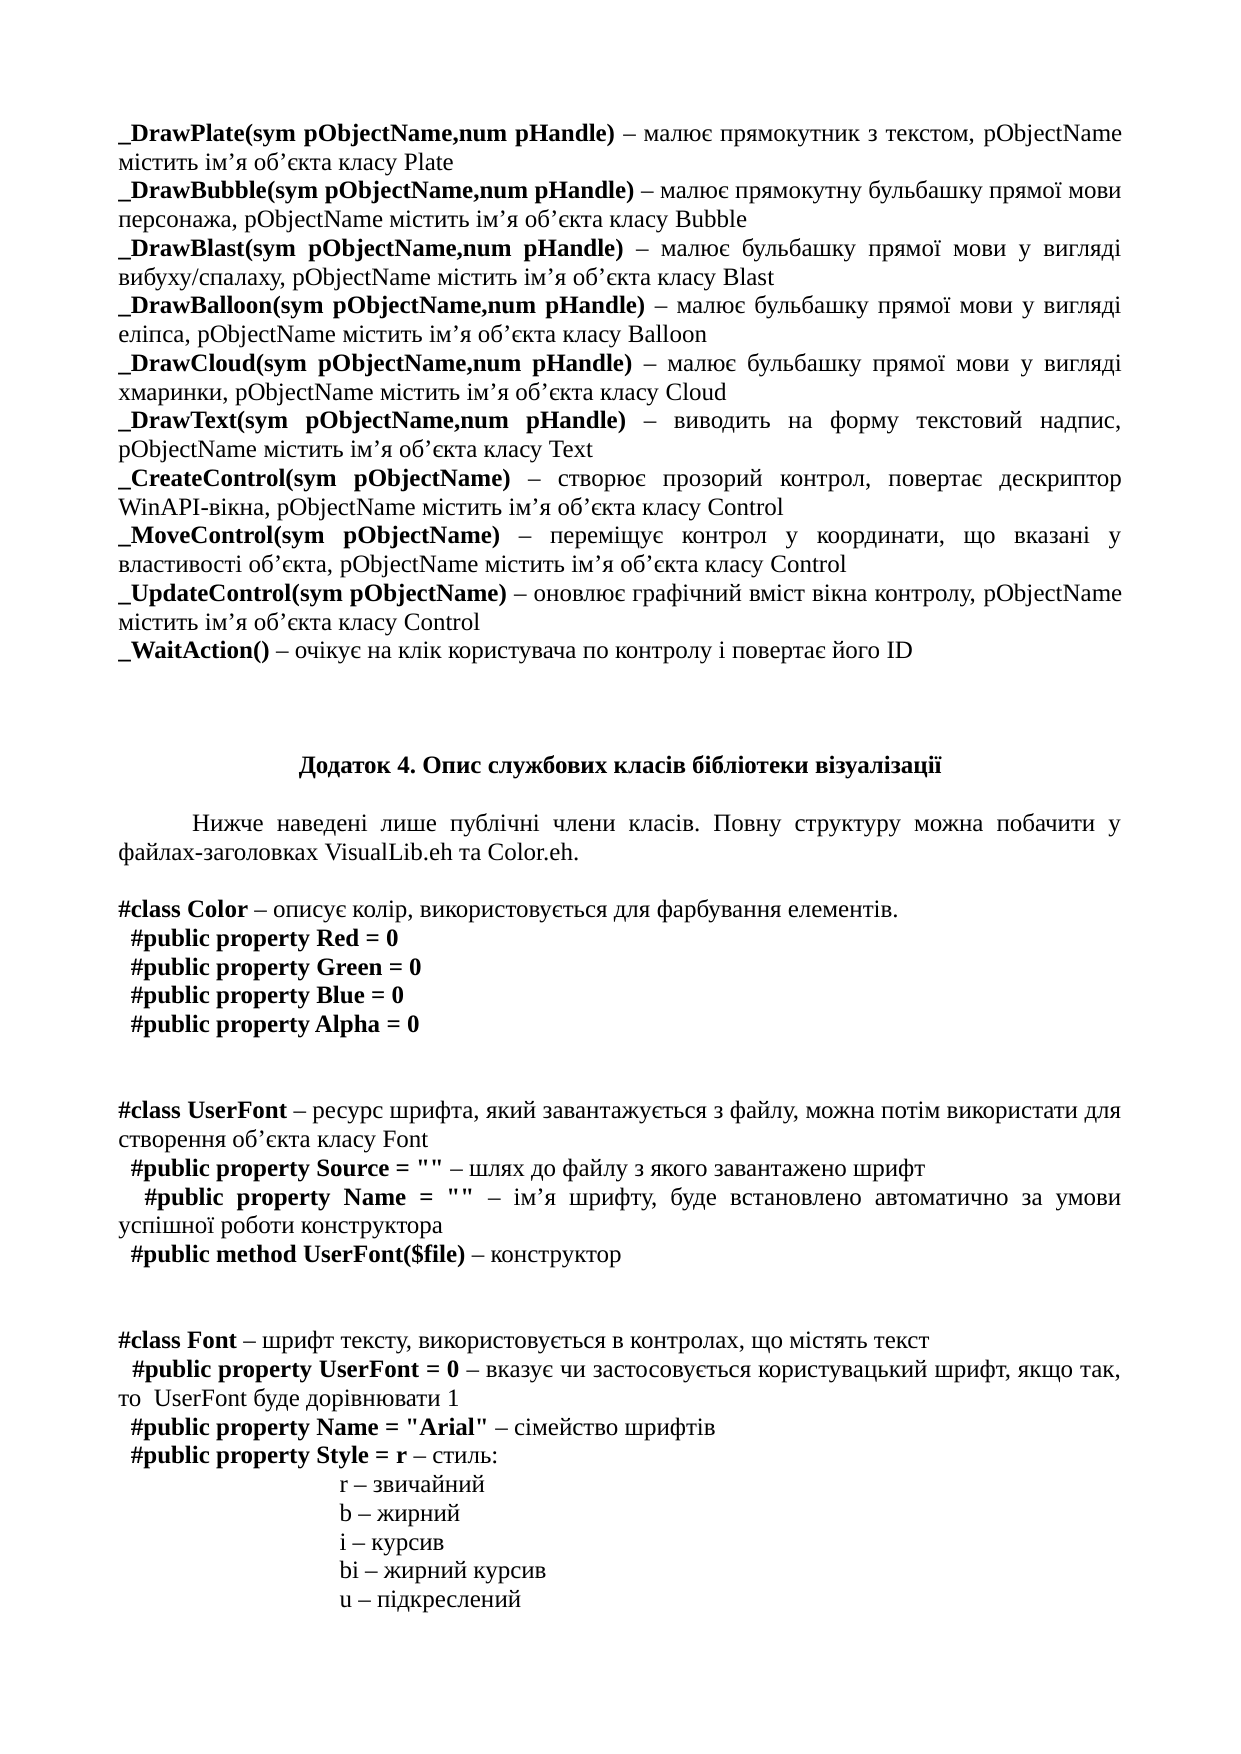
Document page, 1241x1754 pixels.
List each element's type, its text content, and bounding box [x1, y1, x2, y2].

text _DrawText(sym pObjectName,num pHandle) – виводить на форму текстовий надпис, pObjectName містить ім’я об’єкта класу Text [118, 406, 1122, 463]
text u – підкреслений [118, 1584, 1122, 1613]
text Додаток 4. Опис службових класів бібліотеки візуалізації [118, 751, 1122, 779]
text #class Color – описує колір, використовується для фарбування елементів. [118, 894, 1122, 923]
text _UpdateControl(sym pObjectName) – оновлює графічний вміст вікна контролу, pObjectName містить ім’я об’єкта класу Control [118, 578, 1122, 636]
text _CreateControl(sym pObjectName) – створює прозорий контрол, повертає дескриптор WinAPI-вікна, pObjectName містить ім’я об’єкта класу Control [118, 463, 1122, 521]
text #public property Red = 0 [118, 923, 1122, 952]
text i – курсив [118, 1527, 1122, 1556]
text #public property Green = 0 [118, 952, 1122, 981]
text r – звичайний [118, 1469, 1122, 1498]
text _WaitAction() – очікує на клік користувача по контролу і повертає його ID [118, 636, 1122, 664]
text Нижче наведені лише публічні члени класів. Повну структуру можна побачити у файлах-заголовках VisualLib.eh та Color.eh. [118, 808, 1122, 866]
text #public property Alpha = 0 [118, 1009, 1122, 1038]
text #class Font – шрифт тексту, використовується в контролах, що містять текст [118, 1326, 1122, 1354]
text #public method UserFont($file) – конструктор [118, 1239, 1122, 1268]
text bi – жирний курсив [118, 1556, 1122, 1584]
text #public property UserFont = 0 – вказує чи застосовується користувацький шрифт, якщо так, то UserFont буде дорівнювати 1 [118, 1354, 1122, 1412]
text #class UserFont – ресурс шрифта, який завантажується з файлу, можна потім використати для створення об’єкта класу Font [118, 1096, 1122, 1153]
text #public property Source = "" – шлях до файлу з якого завантажено шрифт [118, 1153, 1122, 1182]
text #public property Name = "" – ім’я шрифту, буде встановлено автоматично за умови успішної роботи конструктора [118, 1182, 1122, 1239]
text #public property Blue = 0 [118, 981, 1122, 1009]
text _DrawBubble(sym pObjectName,num pHandle) – малює прямокутну бульбашку прямої мови персонажа, pObjectName містить ім’я об’єкта класу Bubble [118, 176, 1122, 233]
text b – жирний [118, 1498, 1122, 1527]
text _MoveControl(sym pObjectName) – переміщує контрол у координати, що вказані у властивості об’єкта, pObjectName містить ім’я об’єкта класу Control [118, 521, 1122, 578]
text _DrawBlast(sym pObjectName,num pHandle) – малює бульбашку прямої мови у вигляді вибуху/спалаху, pObjectName містить ім’я об’єкта класу Blast [118, 233, 1122, 291]
text _DrawCloud(sym pObjectName,num pHandle) – малює бульбашку прямої мови у вигляді хмаринки, pObjectName містить ім’я об’єкта класу Cloud [118, 348, 1122, 406]
text #public property Style = r – стиль: [118, 1441, 1122, 1469]
text _DrawPlate(sym pObjectName,num pHandle) – малює прямокутник з текстом, pObjectName містить ім’я об’єкта класу Plate [118, 118, 1122, 176]
text #public property Name = "Arial" – сімейство шрифтів [118, 1412, 1122, 1441]
text _DrawBalloon(sym pObjectName,num pHandle) – малює бульбашку прямої мови у вигляді еліпса, pObjectName містить ім’я об’єкта класу Balloon [118, 291, 1122, 348]
